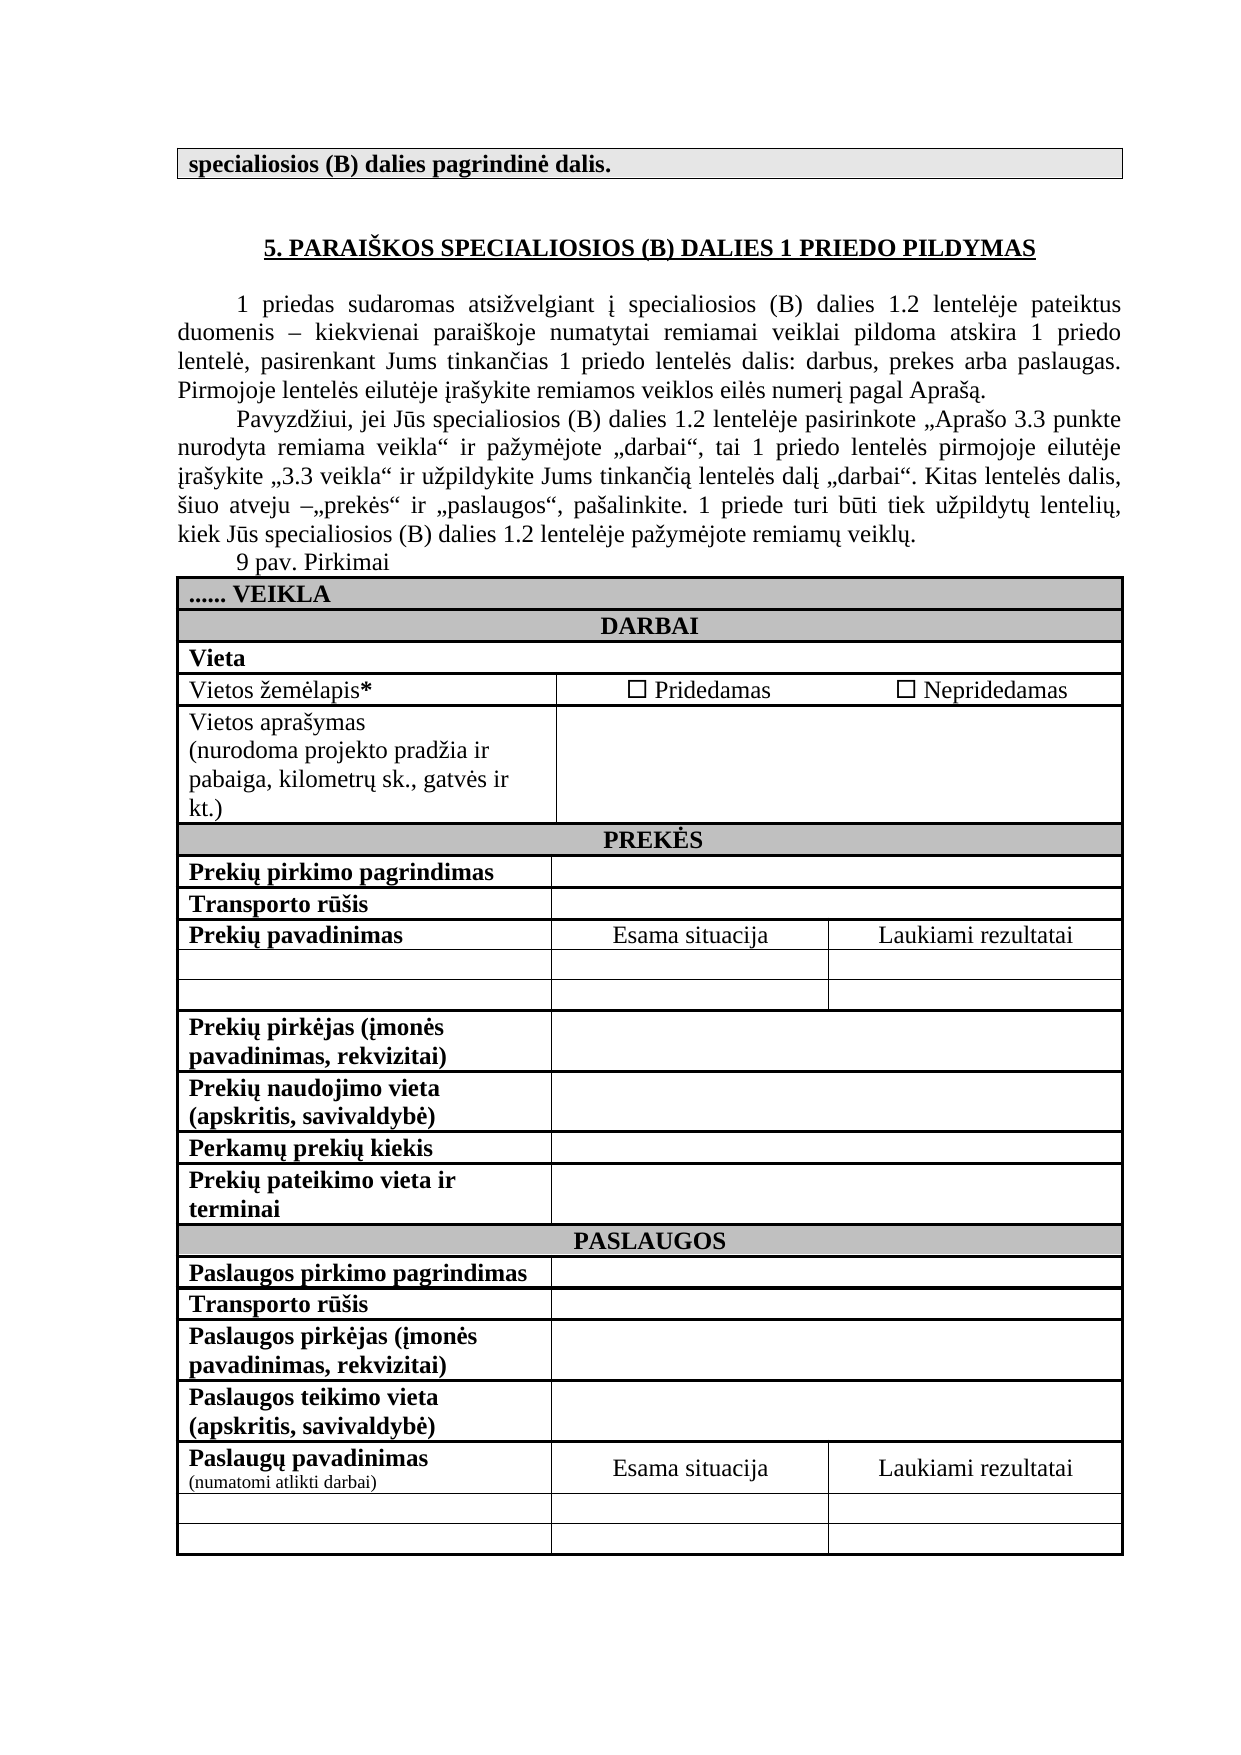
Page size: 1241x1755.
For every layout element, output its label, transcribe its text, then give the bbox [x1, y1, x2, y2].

table_cell [552, 857, 1121, 886]
table_cell [179, 950, 551, 979]
table_cell Paslaugos pirkėjas (įmonės pavadinimas, rekvizitai) [179, 1321, 551, 1379]
table_cell [552, 1290, 1121, 1318]
table_cell [552, 1524, 828, 1552]
table_cell Paslaugų pavadinimas (numatomi atlikti darbai) [179, 1443, 551, 1493]
table_cell [552, 1382, 1121, 1439]
table_cell Esama situacija [552, 1443, 828, 1493]
table_cell Perkamų prekių kiekis [179, 1133, 551, 1162]
table_cell [179, 1524, 551, 1552]
table_header ...... veikla [179, 579, 1121, 608]
table_cell [552, 980, 828, 1009]
table_cell Laukiami rezultatai [829, 1443, 1121, 1493]
text 1 priedas sudaromas atsižvelgiant į specialiosios (B) dalies 1.2 lentelėje pateiktus duomenis – kiekvienai paraiškoje numatytai remiamai veiklai pildoma atskira 1 priedo lentelė, pasirenkant Jums tinkančias 1 priedo lentelės dalis: darbus, prekes arba paslaugas. Pirmojoje lentelės eilutėje įrašykite remiamos veiklos eilės numerį pagal Aprašą. [177, 289, 1122, 404]
table_cell [] Pridedamas [557, 675, 840, 704]
table_cell [829, 1494, 1121, 1523]
table_cell [552, 1073, 1121, 1130]
text 9 pav. Pirkimai [177, 547, 1122, 576]
table_cell Transporto rūšis [179, 1290, 551, 1318]
table_cell Prekių naudojimo vieta (apskritis, savivaldybė) [179, 1073, 551, 1130]
table_cell [552, 1133, 1121, 1162]
table_cell [179, 1494, 551, 1523]
table_cell Transporto rūšis [179, 889, 551, 917]
table_cell [552, 889, 1121, 917]
table_cell [552, 1165, 1121, 1223]
table_cell Prekių pirkėjas (įmonės pavadinimas, rekvizitai) [179, 1012, 551, 1069]
table_cell [179, 980, 551, 1009]
table_cell Prekių pavadinimas [179, 921, 551, 949]
table_cell Prekių pateikimo vieta ir terminai [179, 1165, 551, 1223]
table_cell PASLAUGos [179, 1226, 1121, 1254]
table_cell [557, 707, 1121, 822]
table_cell [552, 950, 828, 979]
table_cell [552, 1012, 1121, 1069]
table_cell [829, 980, 1121, 1009]
text Pavyzdžiui, jei Jūs specialiosios (B) dalies 1.2 lentelėje pasirinkote „Aprašo 3.3 punkte nurodyta remiama veikla“ ir pažymėjote „darbai“, tai 1 priedo lentelės pirmojoje eilutėje įrašykite „3.3 veikla“ ir užpildykite Jums tinkančią lentelės dalį „darbai“. Kitas lentelės dalis, šiuo atveju –„prekės“ ir „paslaugos“, pašalinkite. 1 priede turi būti tiek užpildytų lentelių, kiek Jūs specialiosios (B) dalies 1.2 lentelėje pažymėjote remiamų veiklų. [177, 404, 1122, 547]
table_header specialiosios (B) dalies pagrindinė dalis. [178, 149, 1122, 177]
table_cell [552, 1494, 828, 1523]
table_cell Vietos aprašymas (nurodoma projekto pradžia ir pabaiga, kilometrų sk., gatvės ir kt.) [179, 707, 556, 822]
table_cell [552, 1258, 1121, 1286]
table_cell Paslaugos teikimo vieta (apskritis, savivaldybė) [179, 1382, 551, 1439]
text 5. Paraiškos specialiosios (B) dalies 1 priedo pildymas [177, 233, 1122, 262]
table_cell PREKės [179, 825, 1121, 854]
table_cell [] Nepridedamas [840, 675, 1121, 704]
table_cell Paslaugos pirkimo pagrindimas [179, 1258, 551, 1286]
table_cell Laukiami rezultatai [829, 921, 1121, 949]
table_cell [829, 950, 1121, 979]
table_cell DARBai [179, 611, 1121, 640]
table_cell Vieta [179, 643, 1121, 672]
table_cell Vietos žemėlapis* [179, 675, 556, 704]
table_cell [552, 1321, 1121, 1379]
table_cell [829, 1524, 1121, 1552]
table_cell Prekių pirkimo pagrindimas [179, 857, 551, 886]
table_cell Esama situacija [552, 921, 828, 949]
